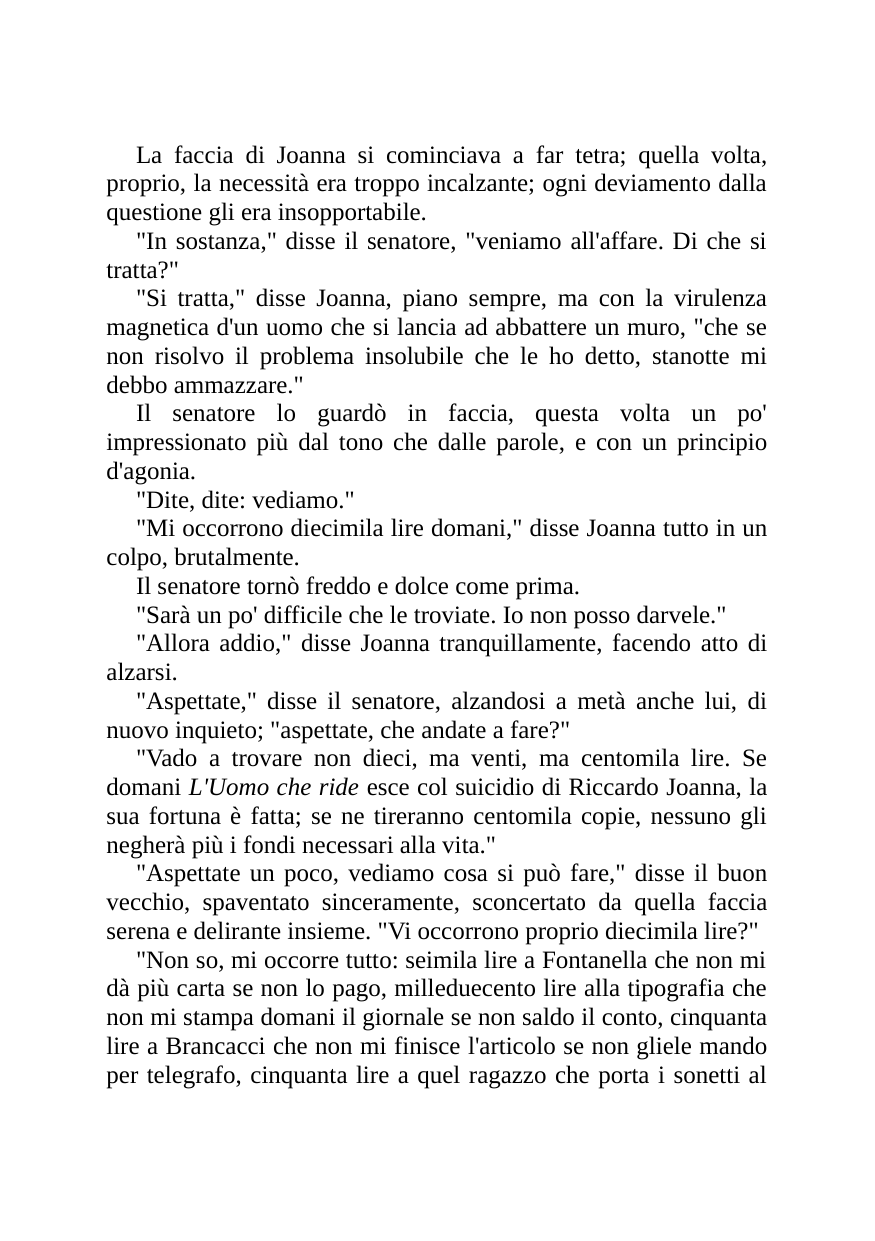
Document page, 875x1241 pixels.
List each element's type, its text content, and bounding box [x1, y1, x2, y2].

text "Dite, dite: vediamo." [106, 485, 768, 513]
text "Allora addio," disse Joanna tranquillamente, facendo atto di alzarsi. [106, 628, 768, 686]
text "Aspettate un poco, vediamo cosa si può fare," disse il buon vecchio, spaventato sinceramente, sconcertato da quella faccia serena e delirante insieme. "Vi occorrono proprio diecimila lire?" [106, 858, 768, 945]
text "Vado a trovare non dieci, ma venti, ma centomila lire. Se domani L'Uomo che ride esce col suicidio di Riccardo Joanna, la sua fortuna è fatta; se ne tireranno centomila copie, nessuno gli negherà più i fondi necessari alla vita." [106, 743, 768, 858]
text Il senatore lo guardò in faccia, questa volta un po' impressionato più dal tono che dalle parole, e con un principio d'agonia. [106, 398, 768, 485]
text La faccia di Joanna si cominciava a far tetra; quella volta, proprio, la necessità era troppo incalzante; ogni deviamento dalla questione gli era insopportabile. [106, 140, 768, 226]
text "Si tratta," disse Joanna, piano sempre, ma con la virulenza magnetica d'un uomo che si lancia ad abbattere un muro, "che se non risolvo il problema insolubile che le ho detto, stanotte mi debbo ammazzare." [106, 283, 768, 398]
text "In sostanza," disse il senatore, "veniamo all'affare. Di che si tratta?" [106, 226, 768, 283]
text "Non so, mi occorre tutto: seimila lire a Fontanella che non mi dà più carta se non lo pago, milleduecento lire alla tipografia che non mi stampa domani il giornale se non saldo il conto, cinquanta lire a Brancacci che non mi finisce l'articolo se non gliele mando per telegrafo, cinquanta lire a quel ragazzo che porta i sonetti al [106, 945, 768, 1088]
text "Aspettate," disse il senatore, alzandosi a metà anche lui, di nuovo inquieto; "aspettate, che andate a fare?" [106, 686, 768, 743]
text Il senatore tornò freddo e dolce come prima. [106, 571, 768, 600]
text "Sarà un po' difficile che le troviate. Io non posso darvele." [106, 600, 768, 628]
text "Mi occorrono diecimila lire domani," disse Joanna tutto in un colpo, brutalmente. [106, 513, 768, 571]
